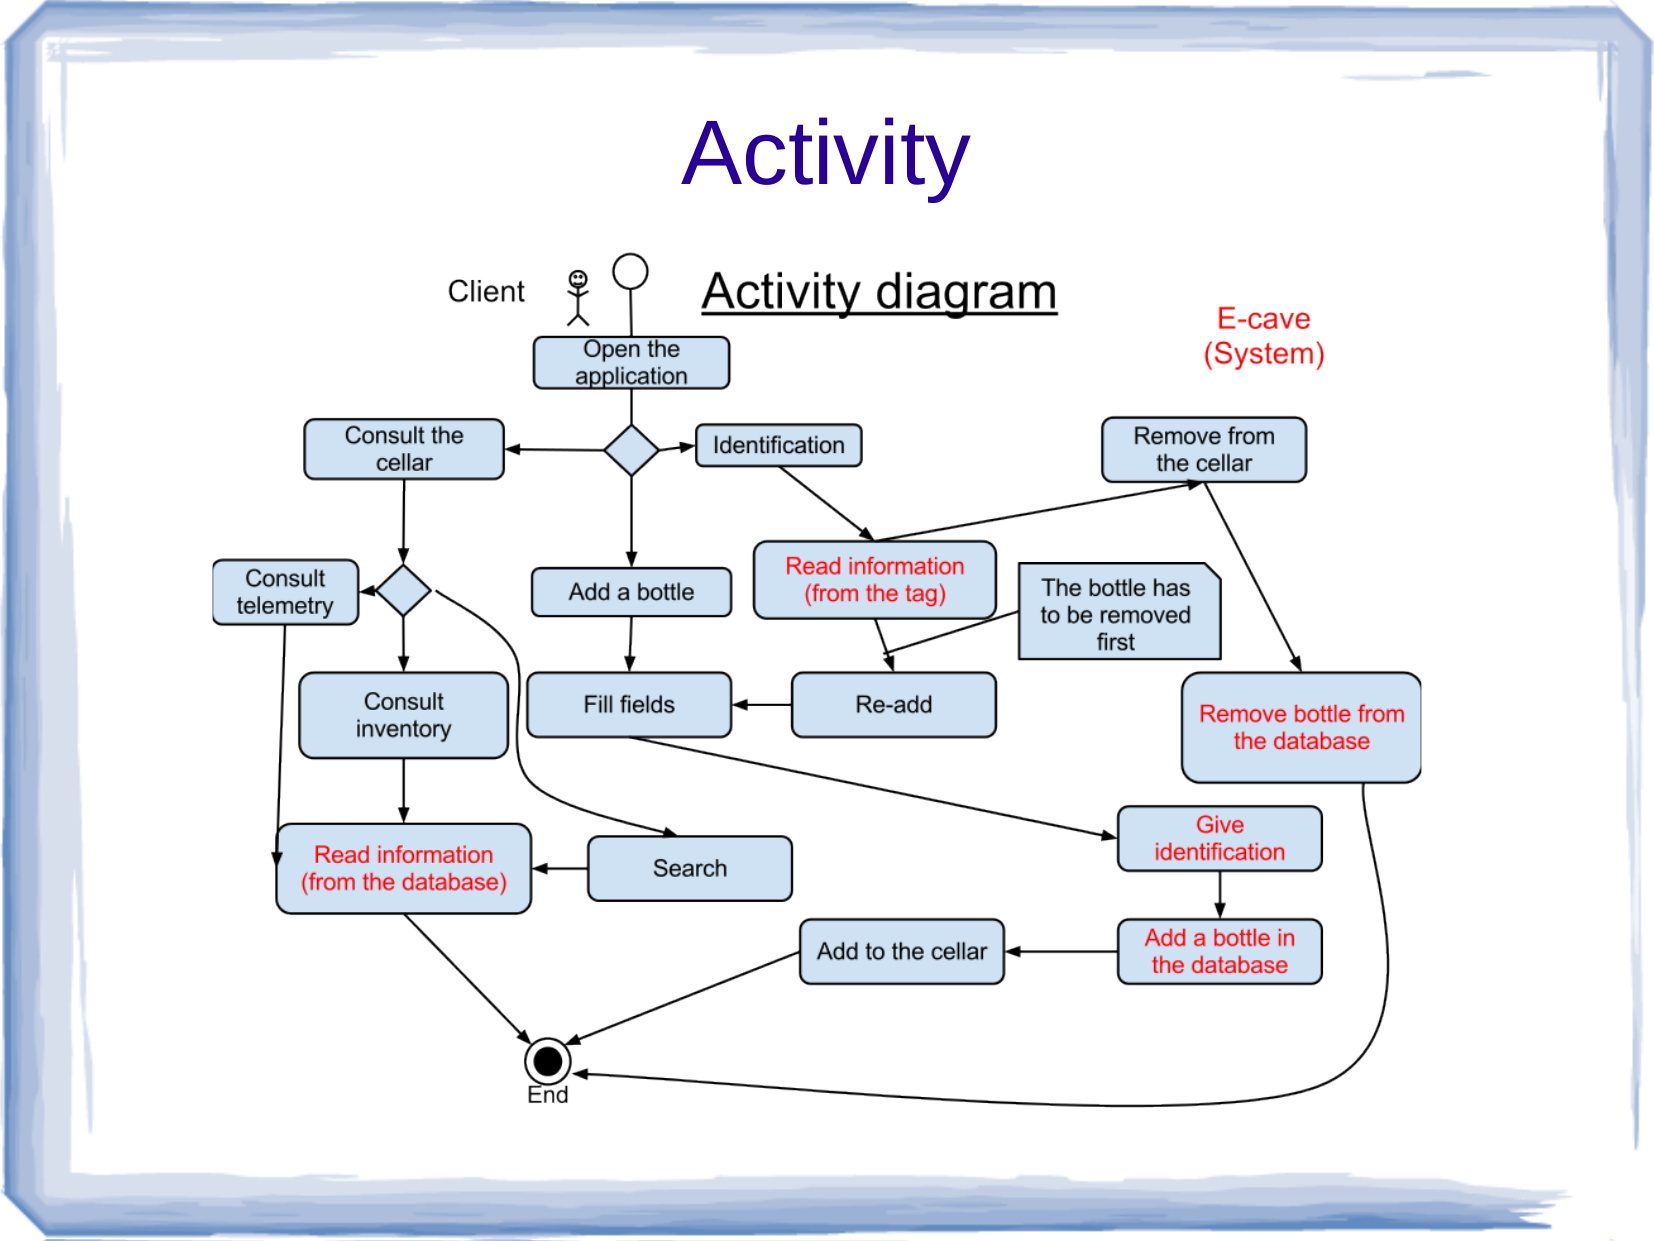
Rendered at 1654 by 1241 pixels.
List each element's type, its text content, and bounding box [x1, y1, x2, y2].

picture [0, 0, 1654, 1241]
title Activity [82, 49, 1571, 257]
